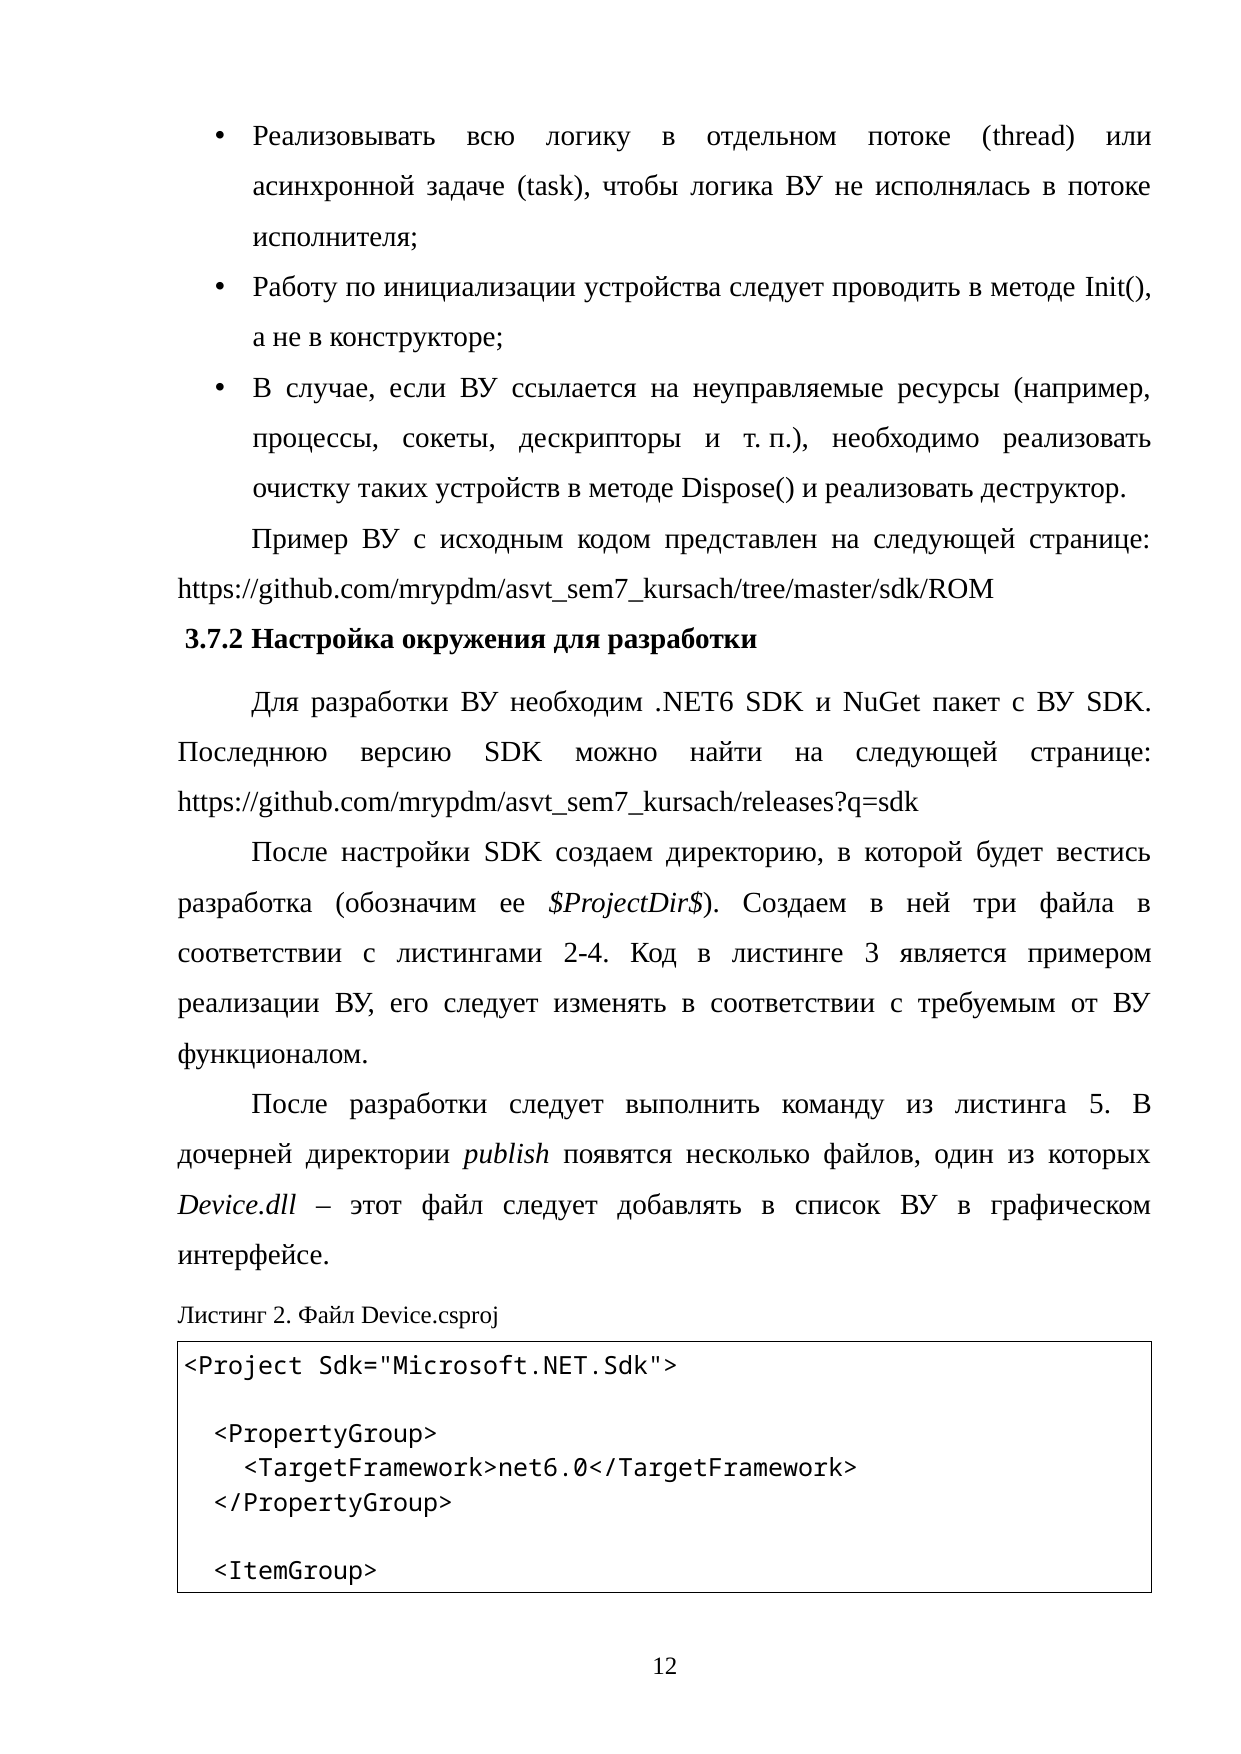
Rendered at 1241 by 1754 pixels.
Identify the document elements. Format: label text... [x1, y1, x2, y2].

text После настройки SDK создаем директорию, в которой будет вестись разработка (обозначим ее $ProjectDir$). Создаем в ней три файла в соответствии с листингами 2-4. Код в листинге 3 является примером реализации ВУ, его следует изменять в соответствии с требуемым от ВУ функционалом. [177, 834, 1152, 1069]
subtitle Настройка окружения для разработки [177, 622, 1152, 655]
table_header <Project Sdk="Microsoft.NET.Sdk"> <PropertyGroup> <TargetFramework>net6.0</TargetFramework> </PropertyGroup> <ItemGroup> [178, 1342, 1151, 1592]
list Работу по инициализации устройства следует проводить в методе Init(), а не в конструкторе; [215, 269, 1152, 353]
text Пример ВУ с исходным кодом представлен на следующей странице: https://github.com/mrypdm/asvt_sem7_kursach/tree/master/sdk/ROM [177, 521, 1152, 605]
list В случае, если ВУ ссылается на неуправляемые ресурсы (например, процессы, сокеты, дескрипторы и т. п.), необходимо реализовать очистку таких устройств в методе Dispose() и реализовать деструктор. [215, 370, 1152, 504]
text Для разработки ВУ необходим .NET6 SDK и NuGet пакет с ВУ SDK. Последнюю версию SDK можно найти на следующей странице: https://github.com/mrypdm/asvt_sem7_kursach/releases?q=sdk [177, 684, 1152, 818]
text Листинг 2. Файл Device.csproj [177, 1300, 1152, 1329]
list Реализовывать всю логику в отдельном потоке (thread) или асинхронной задаче (task), чтобы логика ВУ не исполнялась в потоке исполнителя; [215, 118, 1152, 252]
text После разработки следует выполнить команду из листинга 5. В дочерней директории publish появятся несколько файлов, один из которых Device.dll – этот файл следует добавлять в список ВУ в графическом интерфейсе. [177, 1086, 1152, 1271]
